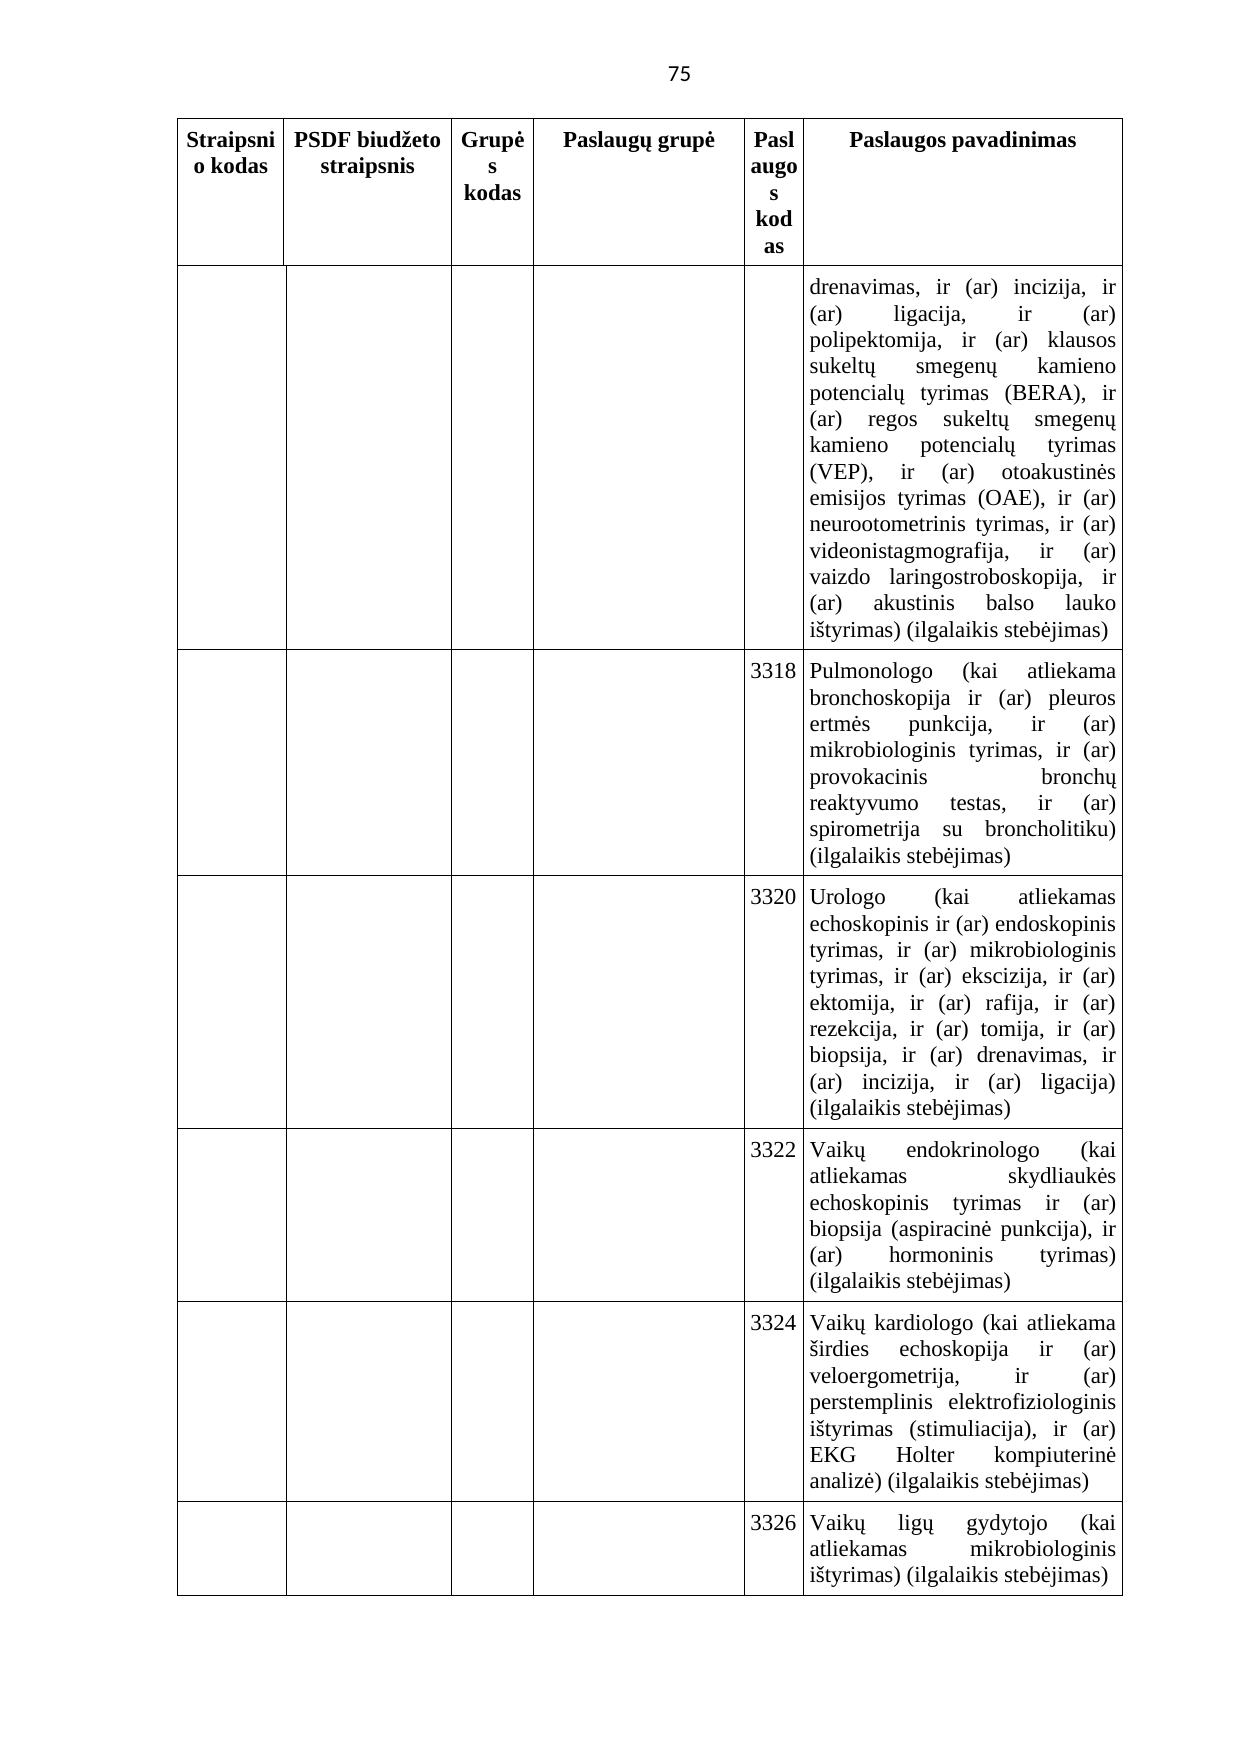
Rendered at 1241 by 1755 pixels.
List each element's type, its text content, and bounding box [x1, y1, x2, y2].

table_cell 3318 [745, 650, 803, 875]
table_cell [534, 1502, 744, 1595]
table_cell drenavimas, ir (ar) incizija, ir (ar) ligacija, ir (ar) polipektomija, ir (ar) klausos sukeltų smegenų kamieno potencialų tyrimas (BERA), ir (ar) regos sukeltų smegenų kamieno potencialų tyrimas (VEP), ir (ar) otoakustinės emisijos tyrimas (OAE), ir (ar) neurootometrinis tyrimas, ir (ar) videonistagmografija, ir (ar) vaizdo laringostroboskopija, ir (ar) akustinis balso lauko ištyrimas) (ilgalaikis stebėjimas) [804, 266, 1122, 649]
table_header PSDF biudžeto straipsnis [284, 119, 451, 265]
table_cell [287, 266, 451, 649]
table_header Straipsnio kodas [178, 119, 283, 265]
table_cell [178, 266, 286, 649]
table_cell [178, 1129, 286, 1301]
table_cell Urologo (kai atliekamas echoskopinis ir (ar) endoskopinis tyrimas, ir (ar) mikrobiologinis tyrimas, ir (ar) ekscizija, ir (ar) ektomija, ir (ar) rafija, ir (ar) rezekcija, ir (ar) tomija, ir (ar) biopsija, ir (ar) drenavimas, ir (ar) incizija, ir (ar) ligacija) (ilgalaikis stebėjimas) [804, 876, 1122, 1128]
table_cell [452, 1302, 533, 1501]
table_cell Vaikų kardiologo (kai atliekama širdies echoskopija ir (ar) veloergometrija, ir (ar) perstemplinis elektrofiziologinis ištyrimas (stimuliacija), ir (ar) EKG Holter kompiuterinė analizė) (ilgalaikis stebėjimas) [804, 1302, 1122, 1501]
table_cell [452, 876, 533, 1128]
table_cell Vaikų endokrinologo (kai atliekamas skydliaukės echoskopinis tyrimas ir (ar) biopsija (aspiracinė punkcija), ir (ar) hormoninis tyrimas) (ilgalaikis stebėjimas) [804, 1129, 1122, 1301]
table_cell 3324 [745, 1302, 803, 1501]
table_cell [452, 266, 533, 649]
table_cell [534, 650, 744, 875]
table_cell [287, 1302, 451, 1501]
table_cell 3320 [745, 876, 803, 1128]
table_header Paslaugos kodas [745, 119, 803, 265]
table_cell Vaikų ligų gydytojo (kai atliekamas mikrobiologinis ištyrimas) (ilgalaikis stebėjimas) [804, 1502, 1122, 1595]
table_cell [745, 266, 803, 649]
table_cell [287, 1129, 451, 1301]
table_header Paslaugos pavadinimas [804, 119, 1122, 265]
table_cell Pulmonologo (kai atliekama bronchoskopija ir (ar) pleuros ertmės punkcija, ir (ar) mikrobiologinis tyrimas, ir (ar) provokacinis bronchų reaktyvumo testas, ir (ar) spirometrija su broncholitiku) (ilgalaikis stebėjimas) [804, 650, 1122, 875]
table_cell [178, 1302, 286, 1501]
table_cell 3326 [745, 1502, 803, 1595]
table_cell [452, 1502, 533, 1595]
table_cell [287, 650, 451, 875]
table_cell [452, 1129, 533, 1301]
table_cell [534, 1302, 744, 1501]
table_header Paslaugų grupė [534, 119, 744, 265]
table_cell [287, 1502, 451, 1595]
table_cell [178, 1502, 286, 1595]
table_cell [534, 876, 744, 1128]
table_cell [178, 876, 286, 1128]
table_cell [534, 1129, 744, 1301]
table_cell 3322 [745, 1129, 803, 1301]
table_cell [287, 876, 451, 1128]
table_cell [452, 650, 533, 875]
table_cell [534, 266, 744, 649]
table_cell [178, 650, 286, 875]
table_header Grupės kodas [452, 119, 533, 265]
